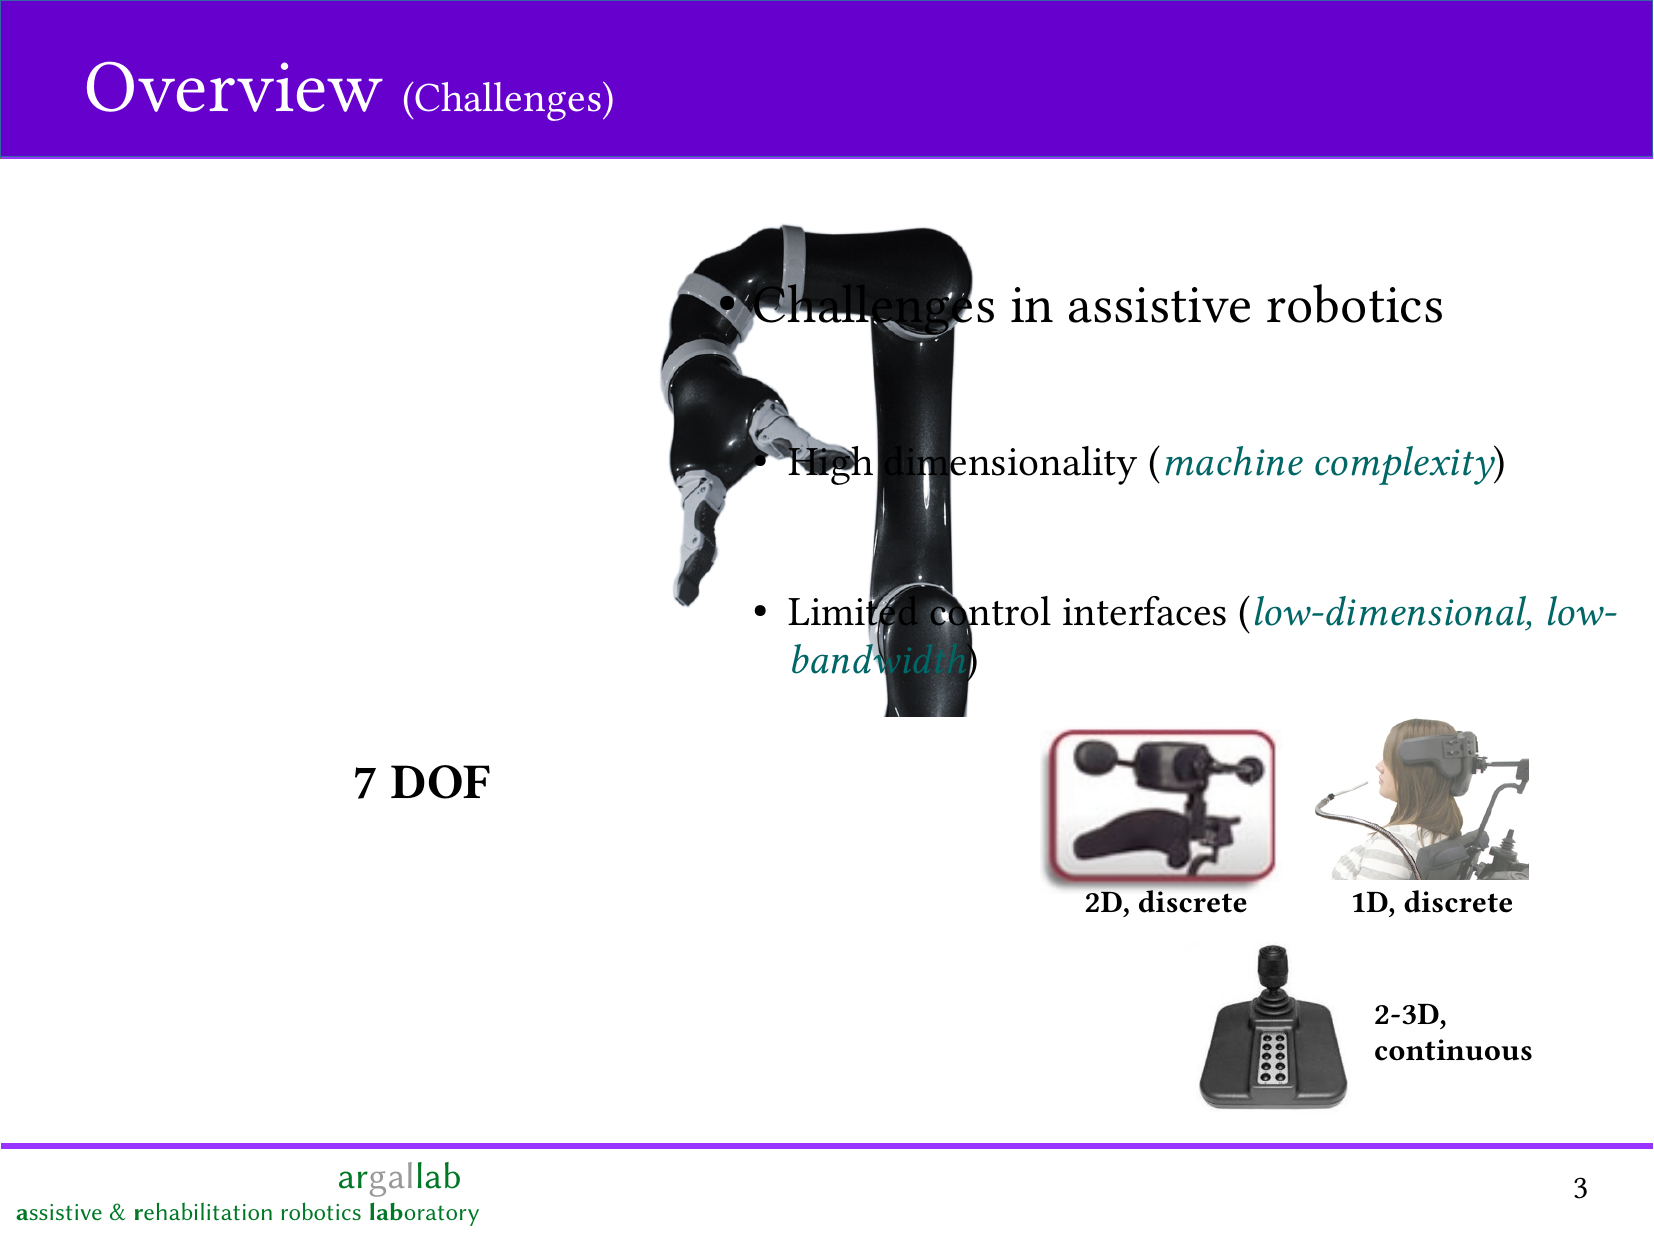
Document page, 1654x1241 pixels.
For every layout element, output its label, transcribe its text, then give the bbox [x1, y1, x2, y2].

picture [1303, 718, 1529, 880]
picture [658, 222, 978, 717]
text_box Overview (Challenges) [69, 36, 1621, 138]
text_box 7 DOF [337, 746, 507, 819]
text_box Challenges in assistive robotics High dimensionality (machine complexity) Limited control interfaces (low-dimensional, low-bandwidth) [702, 266, 1653, 858]
text_box 2D, discrete [1069, 876, 1264, 928]
text_box 2-3D, continuous [1362, 989, 1553, 1076]
text_box 1D, discrete [1335, 876, 1529, 928]
picture [1183, 940, 1362, 1116]
picture [1040, 721, 1283, 894]
